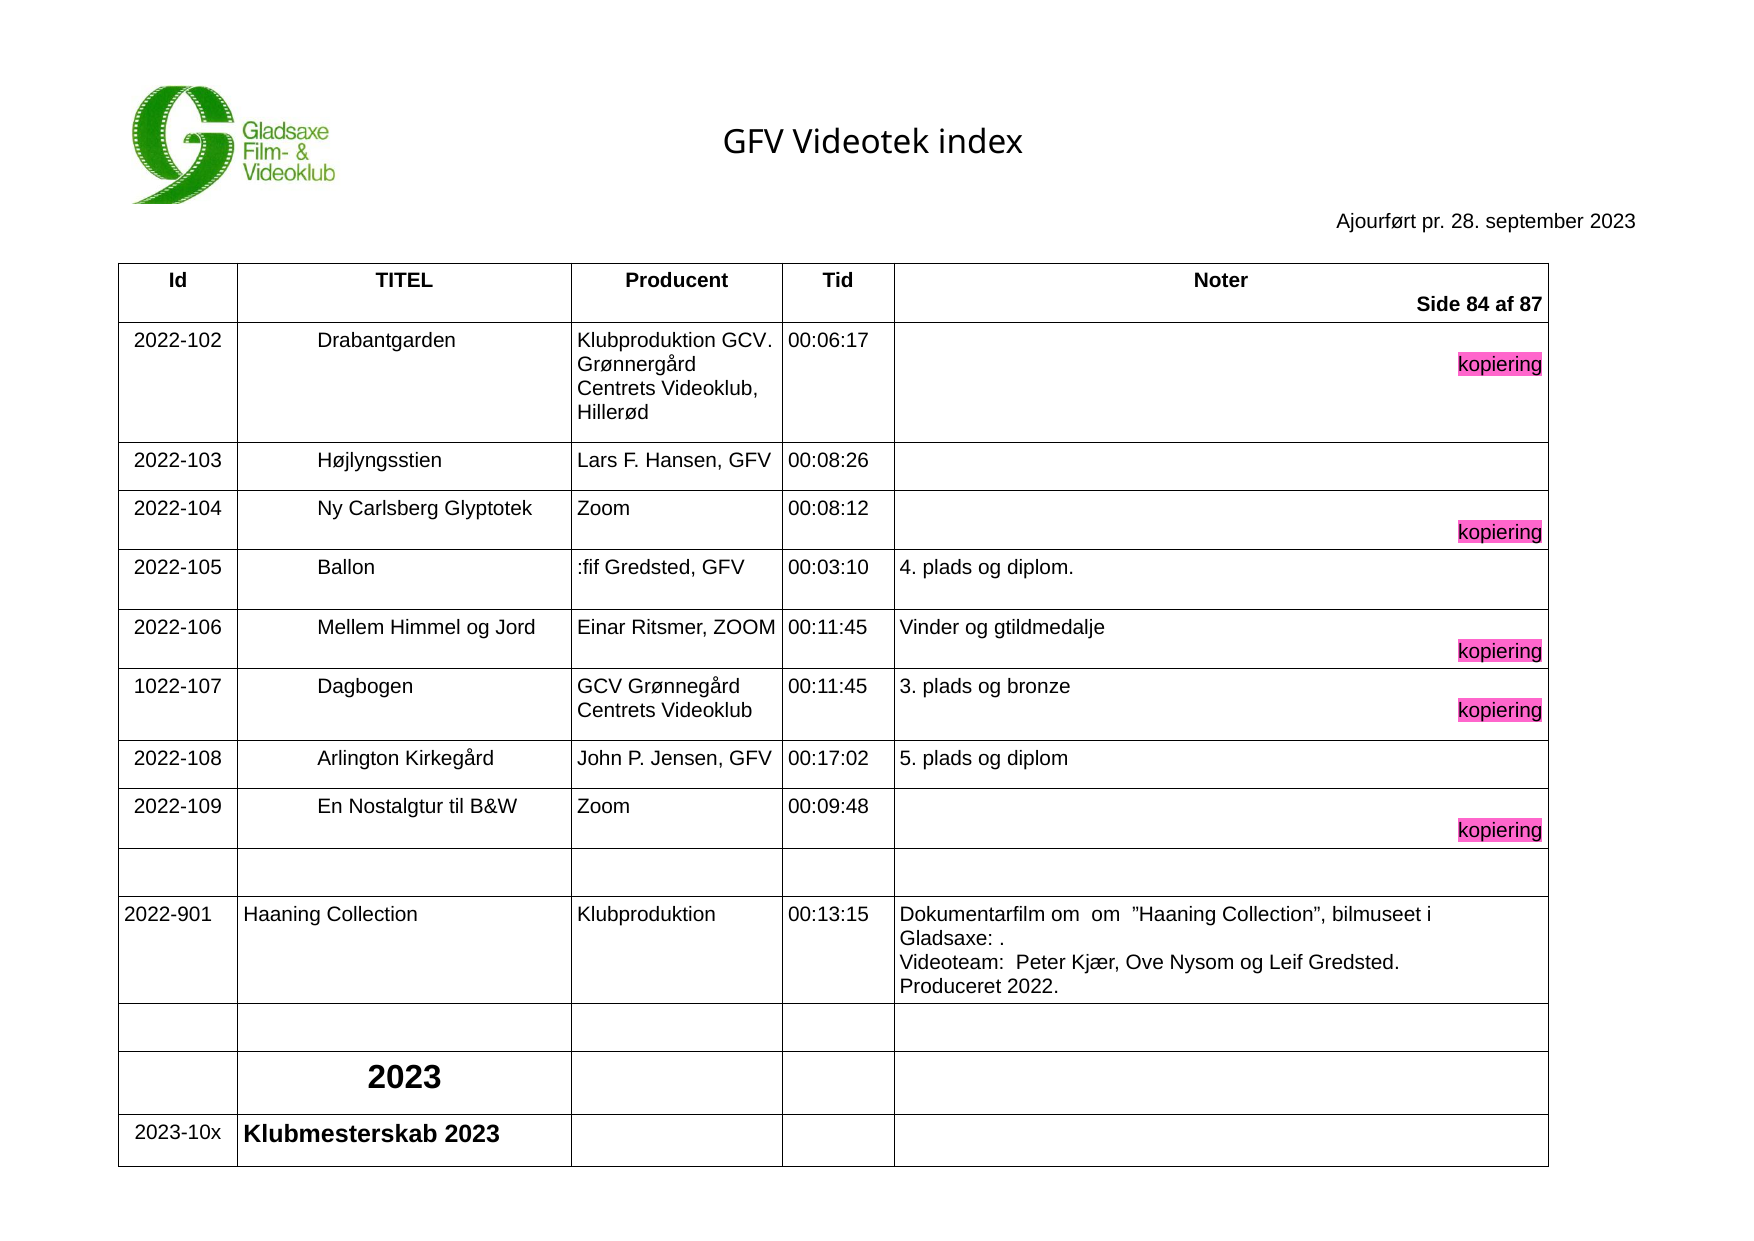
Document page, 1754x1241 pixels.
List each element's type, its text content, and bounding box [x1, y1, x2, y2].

table_cell Zoom [572, 789, 782, 848]
table_header Producent­ [572, 264, 782, 322]
table_cell John P. Jensen, GFV [572, 741, 782, 788]
table_cell 2022-104 [119, 491, 237, 549]
table_cell Klubmesterskab 2023 [238, 1115, 571, 1166]
table_cell GCV Grønnegård Centrets Videoklub [572, 669, 782, 740]
table_cell 2022-103 [119, 443, 237, 490]
picture [131, 85, 348, 204]
table_cell [783, 1004, 894, 1051]
table_cell 4. plads og diplom. [895, 550, 1548, 609]
table_cell [895, 1052, 1548, 1114]
table_cell 5. plads og diplom [895, 741, 1548, 788]
table_cell Vinder og gtildmedalje kopiering [895, 610, 1548, 668]
table_header Id [119, 264, 237, 322]
table_cell Arlington Kirkegård [238, 741, 571, 788]
table_cell 3. plads og bronze kopiering [895, 669, 1548, 740]
table_cell 00:08:12 [783, 491, 894, 549]
table_cell [572, 1052, 782, 1114]
table_cell Klubproduktion GCV. Grønnergård Centrets Videoklub, Hillerød [572, 323, 782, 442]
table_cell 2022-109 [119, 789, 237, 848]
table_cell 2022-901 [119, 897, 237, 1003]
table_header Noter Side 87 af 87 [895, 264, 1548, 322]
table_cell Haaning Collection [238, 897, 571, 1003]
table_header TITEL [238, 264, 571, 322]
table_cell kopiering [895, 323, 1548, 442]
table_cell kopiering [895, 491, 1548, 549]
table_cell 00:08:26 [783, 443, 894, 490]
table_header Tid [783, 264, 894, 322]
table_cell kopiering [895, 789, 1548, 848]
table_cell Klubproduktion [572, 897, 782, 1003]
table_cell Ballon [238, 550, 571, 609]
table_cell Dagbogen [238, 669, 571, 740]
table_cell [119, 1004, 237, 1051]
table_cell 2023-10x [119, 1115, 237, 1166]
table_cell :fif Gredsted, GFV [572, 550, 782, 609]
table_cell [572, 1004, 782, 1051]
table_cell [238, 849, 571, 896]
table_cell [895, 1115, 1548, 1166]
table_cell 00:13:15 [783, 897, 894, 1003]
table_cell 2022-106 [119, 610, 237, 668]
table_cell Ny Carlsberg Glyptotek [238, 491, 571, 549]
table_cell 2022-108 [119, 741, 237, 788]
table_cell [119, 849, 237, 896]
table_cell [895, 1004, 1548, 1051]
table_cell 2023 [238, 1052, 571, 1114]
table_cell [783, 849, 894, 896]
table_cell [783, 1052, 894, 1114]
table_cell [572, 1115, 782, 1166]
table_cell [895, 443, 1548, 490]
table_cell 1022-107 [119, 669, 237, 740]
table_cell 00:11:45 [783, 610, 894, 668]
table_cell 00:03:10 [783, 550, 894, 609]
table_cell 2022-102 [119, 323, 237, 442]
table_cell Mellem Himmel og Jord [238, 610, 571, 668]
table_cell Højlyngsstien [238, 443, 571, 490]
table_cell Zoom [572, 491, 782, 549]
table_cell [572, 849, 782, 896]
table_cell [238, 1004, 571, 1051]
table_cell Lars F. Hansen, GFV [572, 443, 782, 490]
table_cell 00:06:17 [783, 323, 894, 442]
table_cell Einar Ritsmer, ZOOM [572, 610, 782, 668]
table_cell 2022-105 [119, 550, 237, 609]
table_cell Drabantgarden [238, 323, 571, 442]
table_cell [895, 849, 1548, 896]
table_cell 00:17:02 [783, 741, 894, 788]
table_cell [119, 1052, 237, 1114]
table_cell Dokumentarfilm om om ”Haaning Collection”, bilmuseet i Gladsaxe: . Videoteam: Peter Kjær, Ove Nysom og Leif Gredsted. Produceret 2022. [895, 897, 1548, 1003]
table_cell 00:11:45 [783, 669, 894, 740]
table_cell [783, 1115, 894, 1166]
table_cell 00:09:48 [783, 789, 894, 848]
table_cell En Nostalgtur til B&W [238, 789, 571, 848]
